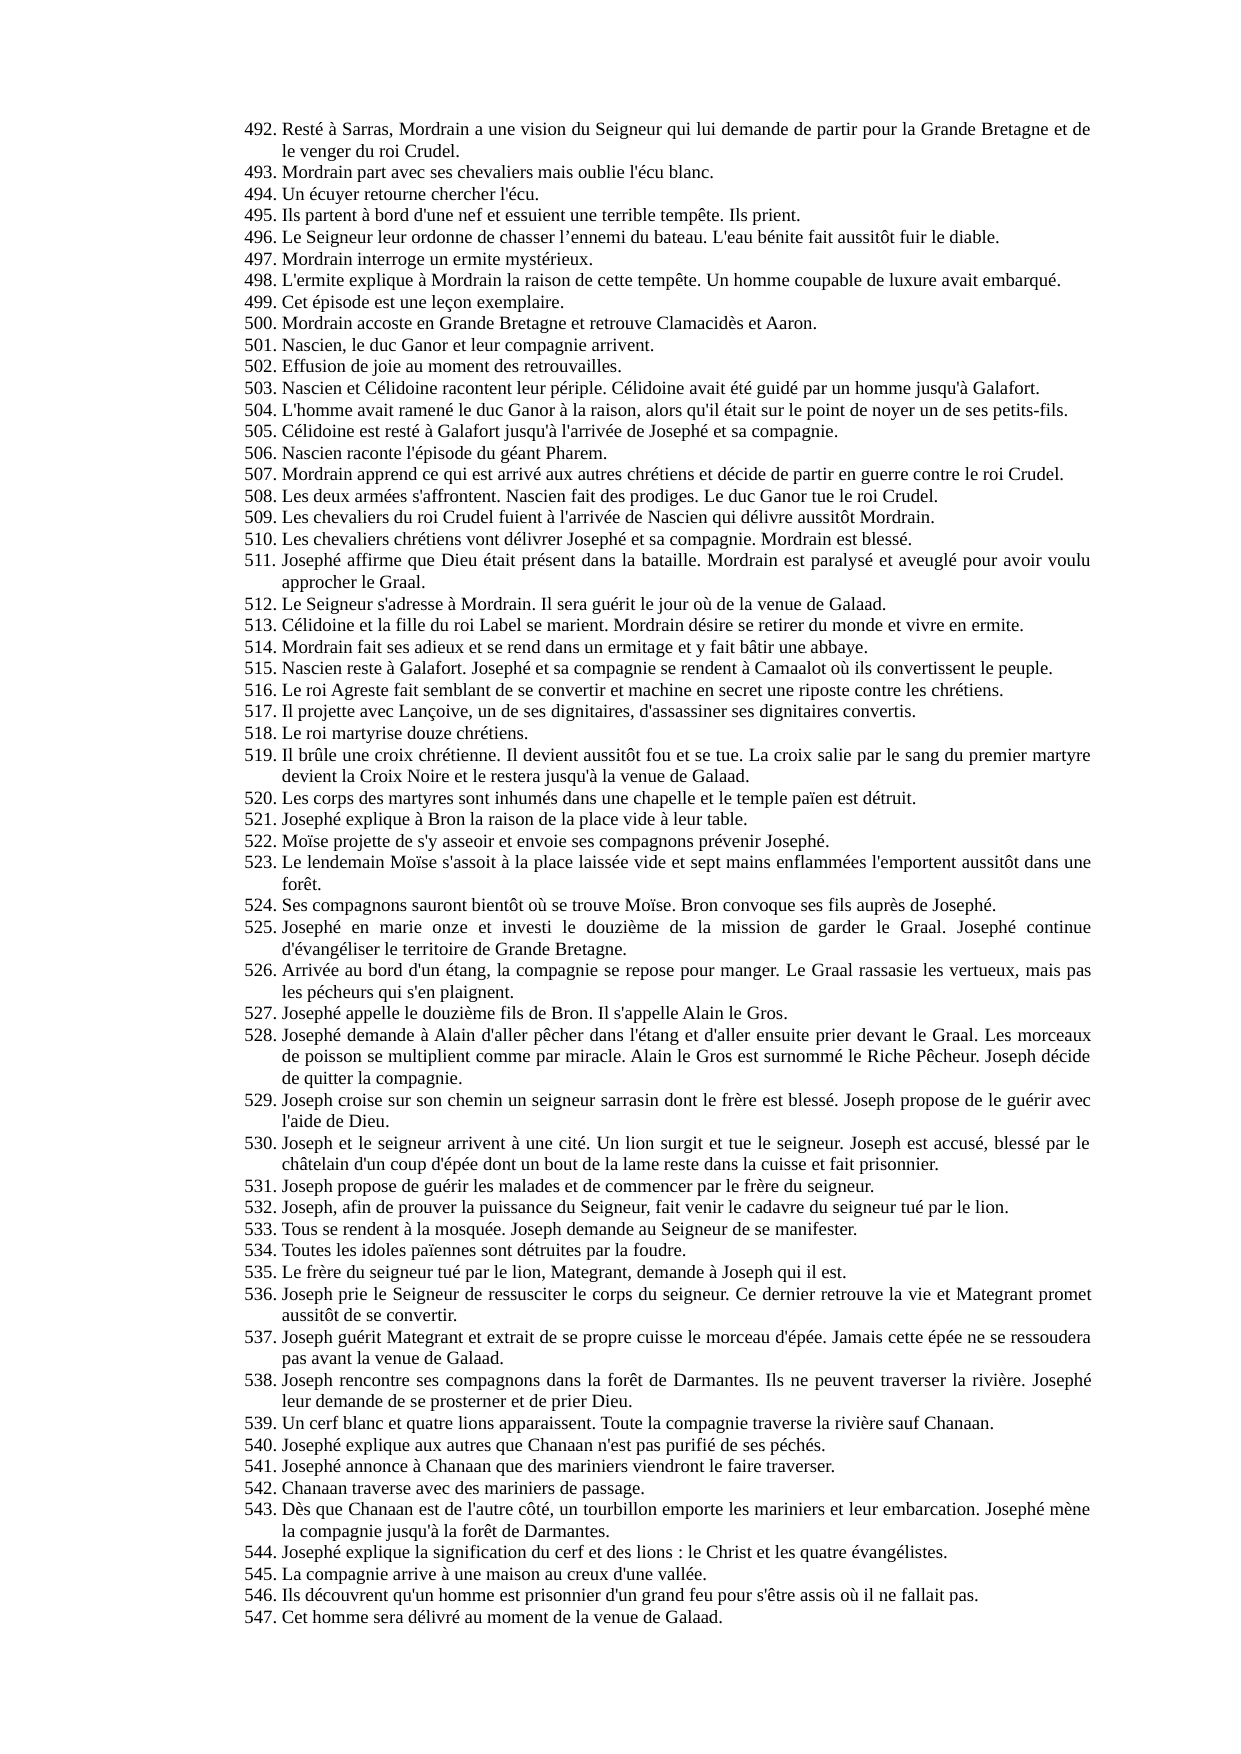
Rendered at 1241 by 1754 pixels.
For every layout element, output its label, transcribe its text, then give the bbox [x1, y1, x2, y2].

list Joseph croise sur son chemin un seigneur sarrasin dont le frère est blessé. Joseph propose de le guérir avec l'aide de Dieu. [244, 1088, 1093, 1132]
list La compagnie arrive à une maison au creux d'une vallée. [244, 1563, 1093, 1584]
list L'homme avait ramené le duc Ganor à la raison, alors qu'il était sur le point de noyer un de ses petits-fils. [244, 398, 1093, 420]
list Nascien reste à Galafort. Josephé et sa compagnie se rendent à Camaalot où ils convertissent le peuple. [244, 657, 1093, 679]
list Joseph guérit Mategrant et extrait de se propre cuisse le morceau d'épée. Jamais cette épée ne se ressoudera pas avant la venue de Galaad. [244, 1326, 1093, 1369]
list Célidoine est resté à Galafort jusqu'à l'arrivée de Josephé et sa compagnie. [244, 420, 1093, 442]
list Cet épisode est une leçon exemplaire. [244, 291, 1093, 312]
list Joseph et le seigneur arrivent à une cité. Un lion surgit et tue le seigneur. Joseph est accusé, blessé par le châtelain d'un coup d'épée dont un bout de la lame reste dans la cuisse et fait prisonnier. [244, 1132, 1093, 1175]
list Josephé explique aux autres que Chanaan n'est pas purifié de ses péchés. [244, 1433, 1093, 1455]
list Le roi martyrise douze chrétiens. [244, 722, 1093, 743]
list Joseph rencontre ses compagnons dans la forêt de Darmantes. Ils ne peuvent traverser la rivière. Josephé leur demande de se prosterner et de prier Dieu. [244, 1369, 1093, 1412]
list Ils découvrent qu'un homme est prisonnier d'un grand feu pour s'être assis où il ne fallait pas. [244, 1584, 1093, 1606]
list Dès que Chanaan est de l'autre côté, un tourbillon emporte les mariniers et leur embarcation. Josephé mène la compagnie jusqu'à la forêt de Darmantes. [244, 1498, 1093, 1541]
list Mordrain part avec ses chevaliers mais oublie l'écu blanc. [244, 161, 1093, 183]
list Mordrain apprend ce qui est arrivé aux autres chrétiens et décide de partir en guerre contre le roi Crudel. [244, 463, 1093, 485]
list Le Seigneur s'adresse à Mordrain. Il sera guérit le jour où de la venue de Galaad. [244, 592, 1093, 614]
list Josephé affirme que Dieu était présent dans la bataille. Mordrain est paralysé et aveuglé pour avoir voulu approcher le Graal. [244, 549, 1093, 592]
list Les chevaliers chrétiens vont délivrer Josephé et sa compagnie. Mordrain est blessé. [244, 528, 1093, 549]
list Le frère du seigneur tué par le lion, Mategrant, demande à Joseph qui il est. [244, 1261, 1093, 1282]
list Ses compagnons sauront bientôt où se trouve Moïse. Bron convoque ses fils auprès de Josephé. [244, 894, 1093, 916]
list Joseph, afin de prouver la puissance du Seigneur, fait venir le cadavre du seigneur tué par le lion. [244, 1196, 1093, 1218]
list Les deux armées s'affrontent. Nascien fait des prodiges. Le duc Ganor tue le roi Crudel. [244, 485, 1093, 506]
list Les corps des martyres sont inhumés dans une chapelle et le temple païen est détruit. [244, 787, 1093, 808]
list Arrivée au bord d'un étang, la compagnie se repose pour manger. Le Graal rassasie les vertueux, mais pas les pécheurs qui s'en plaignent. [244, 959, 1093, 1002]
list Josephé en marie onze et investi le douzième de la mission de garder le Graal. Josephé continue d'évangéliser le territoire de Grande Bretagne. [244, 916, 1093, 959]
list Le lendemain Moïse s'assoit à la place laissée vide et sept mains enflammées l'emportent aussitôt dans une forêt. [244, 851, 1093, 894]
list Moïse projette de s'y asseoir et envoie ses compagnons prévenir Josephé. [244, 830, 1093, 851]
list Resté à Sarras, Mordrain a une vision du Seigneur qui lui demande de partir pour la Grande Bretagne et de le venger du roi Crudel. [244, 118, 1093, 161]
list Josephé appelle le douzième fils de Bron. Il s'appelle Alain le Gros. [244, 1002, 1093, 1024]
list Il brûle une croix chrétienne. Il devient aussitôt fou et se tue. La croix salie par le sang du premier martyre devient la Croix Noire et le restera jusqu'à la venue de Galaad. [244, 743, 1093, 787]
list Josephé explique la signification du cerf et des lions : le Christ et les quatre évangélistes. [244, 1541, 1093, 1563]
list Nascien, le duc Ganor et leur compagnie arrivent. [244, 334, 1093, 355]
list Joseph propose de guérir les malades et de commencer par le frère du seigneur. [244, 1175, 1093, 1196]
list Josephé annonce à Chanaan que des mariniers viendront le faire traverser. [244, 1455, 1093, 1477]
list Il projette avec Lançoive, un de ses dignitaires, d'assassiner ses dignitaires convertis. [244, 700, 1093, 722]
list Josephé demande à Alain d'aller pêcher dans l'étang et d'aller ensuite prier devant le Graal. Les morceaux de poisson se multiplient comme par miracle. Alain le Gros est surnommé le Riche Pêcheur. Joseph décide de quitter la compagnie. [244, 1024, 1093, 1088]
list Nascien raconte l'épisode du géant Pharem. [244, 442, 1093, 463]
list Un cerf blanc et quatre lions apparaissent. Toute la compagnie traverse la rivière sauf Chanaan. [244, 1412, 1093, 1433]
list Un écuyer retourne chercher l'écu. [244, 183, 1093, 204]
list Les chevaliers du roi Crudel fuient à l'arrivée de Nascien qui délivre aussitôt Mordrain. [244, 506, 1093, 528]
list Joseph prie le Seigneur de ressusciter le corps du seigneur. Ce dernier retrouve la vie et Mategrant promet aussitôt de se convertir. [244, 1282, 1093, 1326]
list Tous se rendent à la mosquée. Joseph demande au Seigneur de se manifester. [244, 1218, 1093, 1239]
list Ils partent à bord d'une nef et essuient une terrible tempête. Ils prient. [244, 204, 1093, 226]
list Le roi Agreste fait semblant de se convertir et machine en secret une riposte contre les chrétiens. [244, 679, 1093, 700]
list L'ermite explique à Mordrain la raison de cette tempête. Un homme coupable de luxure avait embarqué. [244, 269, 1093, 291]
list Mordrain interroge un ermite mystérieux. [244, 247, 1093, 269]
list Cet homme sera délivré au moment de la venue de Galaad. [244, 1606, 1093, 1627]
list Mordrain accoste en Grande Bretagne et retrouve Clamacidès et Aaron. [244, 312, 1093, 334]
list Effusion de joie au moment des retrouvailles. [244, 355, 1093, 377]
list Josephé explique à Bron la raison de la place vide à leur table. [244, 808, 1093, 830]
list Mordrain fait ses adieux et se rend dans un ermitage et y fait bâtir une abbaye. [244, 636, 1093, 657]
list Célidoine et la fille du roi Label se marient. Mordrain désire se retirer du monde et vivre en ermite. [244, 614, 1093, 636]
list Chanaan traverse avec des mariniers de passage. [244, 1477, 1093, 1498]
list Toutes les idoles païennes sont détruites par la foudre. [244, 1239, 1093, 1261]
list Nascien et Célidoine racontent leur périple. Célidoine avait été guidé par un homme jusqu'à Galafort. [244, 377, 1093, 398]
list Le Seigneur leur ordonne de chasser l’ennemi du bateau. L'eau bénite fait aussitôt fuir le diable. [244, 226, 1093, 247]
